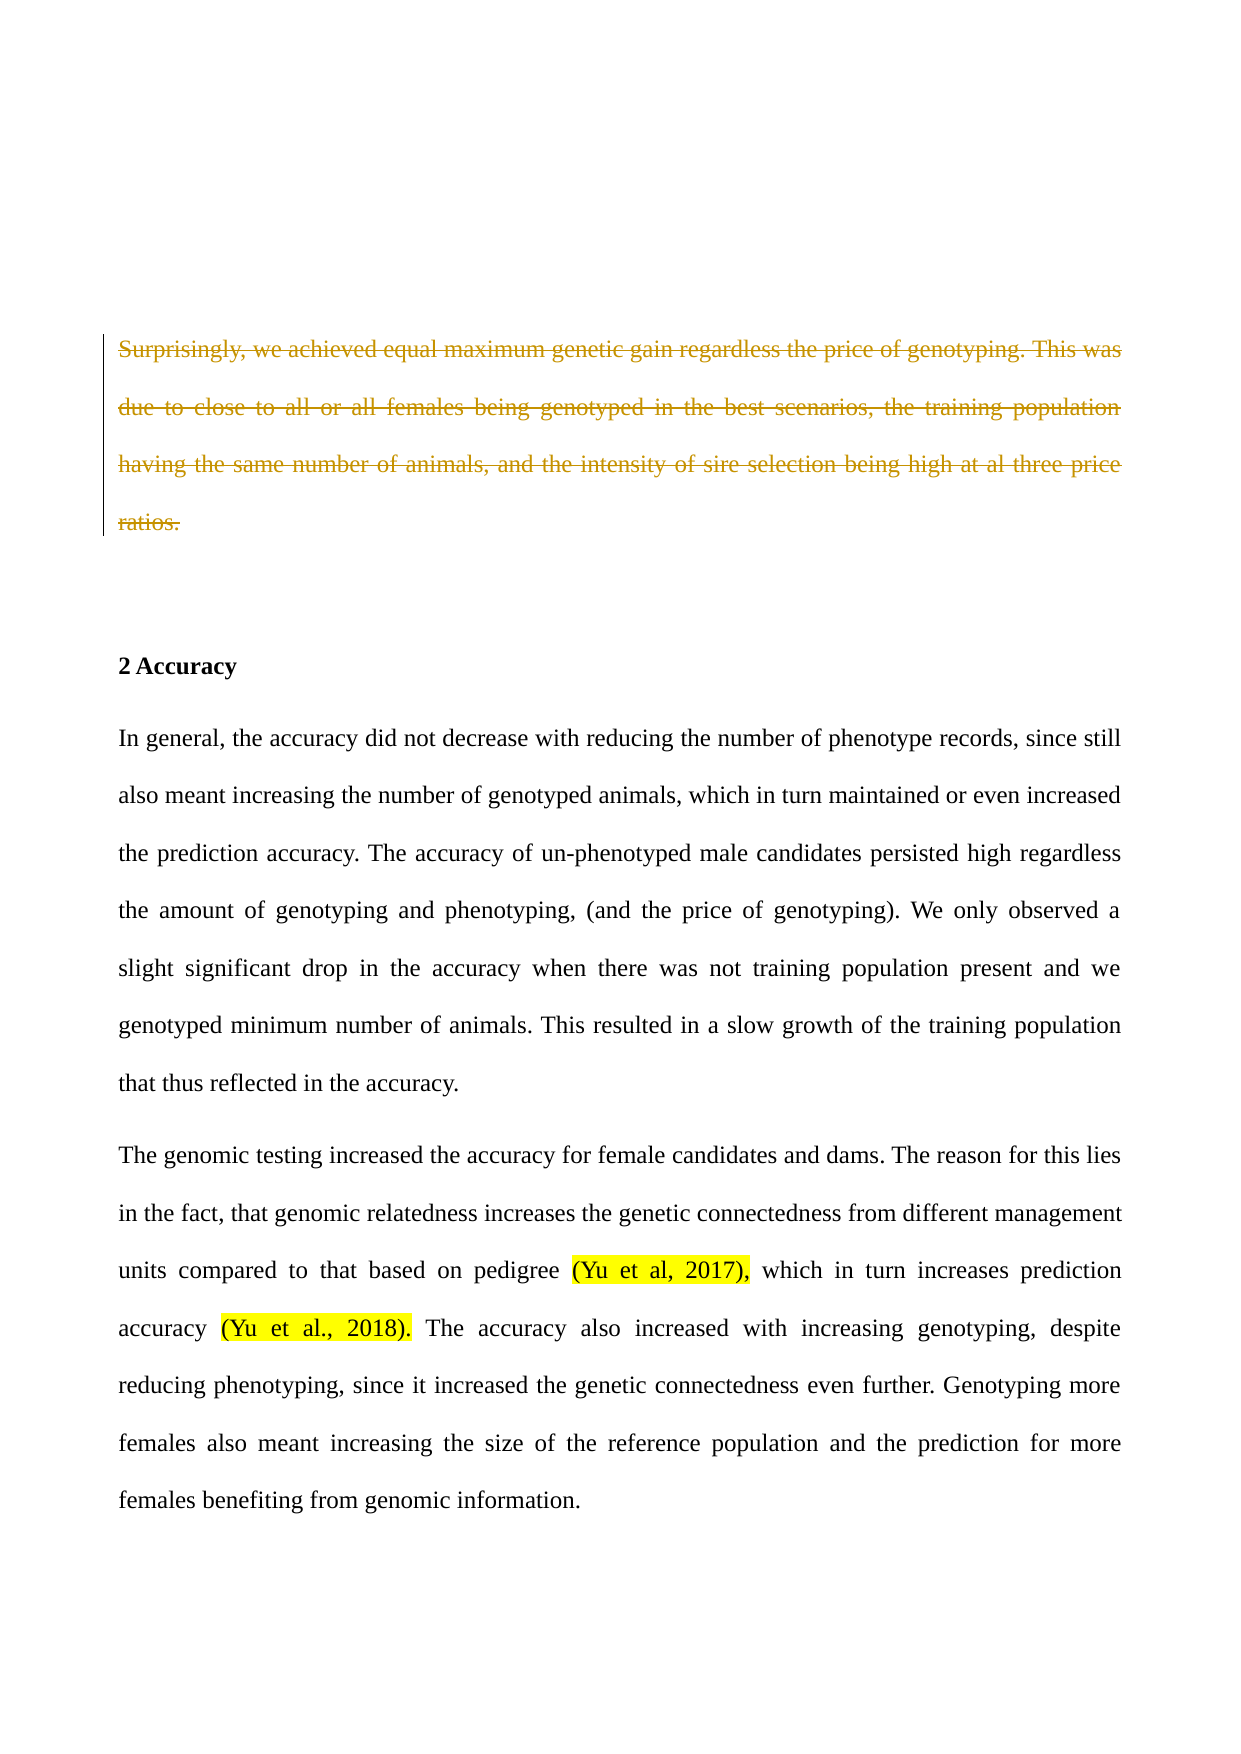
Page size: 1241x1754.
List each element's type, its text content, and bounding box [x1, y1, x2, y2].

text In general, the accuracy did not decrease with reducing the number of phenotype records, since still also meant increasing the number of genotyped animals, which in turn maintained or even increased the prediction accuracy. The accuracy of un-phenotyped male candidates persisted high regardless the amount of genotyping and phenotyping, (and the price of genotyping). We only observed a slight significant drop in the accuracy when there was not training population present and we genotyped minimum number of animals. This resulted in a slow growth of the training population that thus reflected in the accuracy. [118, 723, 1122, 1097]
text 2 Accuracy [118, 651, 1122, 680]
text The genomic testing increased the accuracy for female candidates and dams. The reason for this lies in the fact, that genomic relatedness increases the genetic connectedness from different management units compared to that based on pedigree (Yu et al, 2017), which in turn increases prediction accuracy (Yu et al., 2018). The accuracy also increased with increasing genotyping, despite reducing phenotyping, since it increased the genetic connectedness even further. Genotyping more females also meant increasing the size of the reference population and the prediction for more females benefiting from genomic information. [118, 1140, 1122, 1514]
